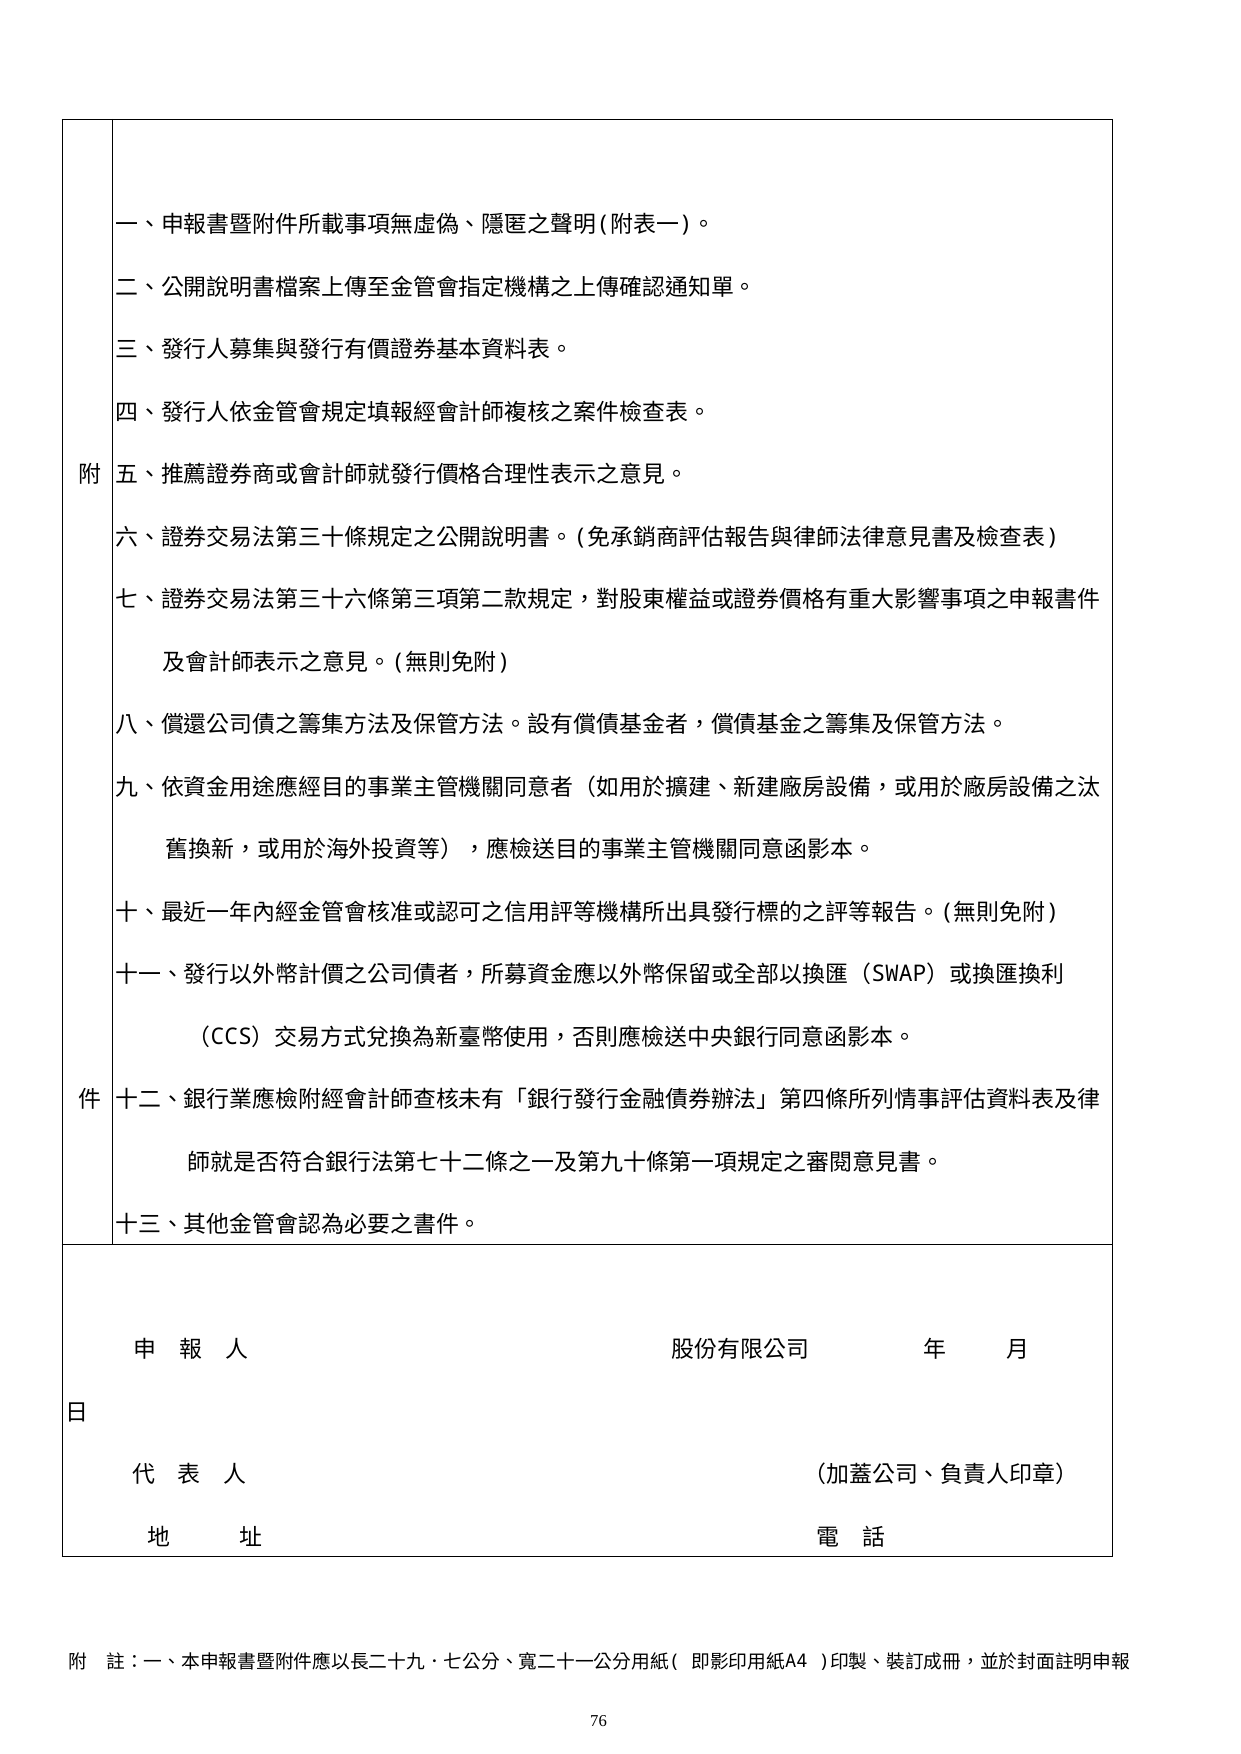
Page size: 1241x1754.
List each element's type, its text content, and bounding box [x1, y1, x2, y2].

table_cell 附 件 [63, 120, 112, 1244]
table_cell 一、申報書暨附件所載事項無虛偽、隱匿之聲明(附表一)。 二、公開說明書檔案上傳至金管會指定機構之上傳確認通知單。 三、發行人募集與發行有價證券基本資料表。 四、發行人依金管會規定填報經會計師複核之案件檢查表。 五、推薦證券商或會計師就發行價格合理性表示之意見。 六、證券交易法第三十條規定之公開說明書。(免承銷商評估報告與律師法律意見書及檢查表) 七、證券交易法第三十六條第三項第二款規定，對股東權益或證券價格有重大影響事項之申報書件及會計師表示之意見。(無則免附) 八、償還公司債之籌集方法及保管方法。設有償債基金者，償債基金之籌集及保管方法。 九、依資金用途應經目的事業主管機關同意者（如用於擴建、新建廠房設備，或用於廠房設備之汰舊換新，或用於海外投資等），應檢送目的事業主管機關同意函影本。 十、最近一年內經金管會核准或認可之信用評等機構所出具發行標的之評等報告。(無則免附) 十一、發行以外幣計價之公司債者，所募資金應以外幣保留或全部以換匯（SWAP）或換匯換利（CCS）交易方式兌換為新臺幣使用，否則應檢送中央銀行同意函影本。 十二、銀行業應檢附經會計師查核未有「銀行發行金融債券辦法」第四條所列情事評估資料表及律師就是否符合銀行法第七十二條之一及第九十條第一項規定之審閱意見書。 十三、其他金管會認為必要之書件。 [113, 120, 1112, 1244]
text 附 註：一、本申報書暨附件應以長二十九．七公分、寬二十一公分用紙( 即影印用紙A4 )印製、裝訂成冊，並於封面註明申報 [68, 1619, 1137, 1681]
table_cell 申 報 人 股份有限公司 年 月 日 代 表 人 （加蓋公司、負責人印章） 地 址 電 話 [63, 1245, 1112, 1556]
